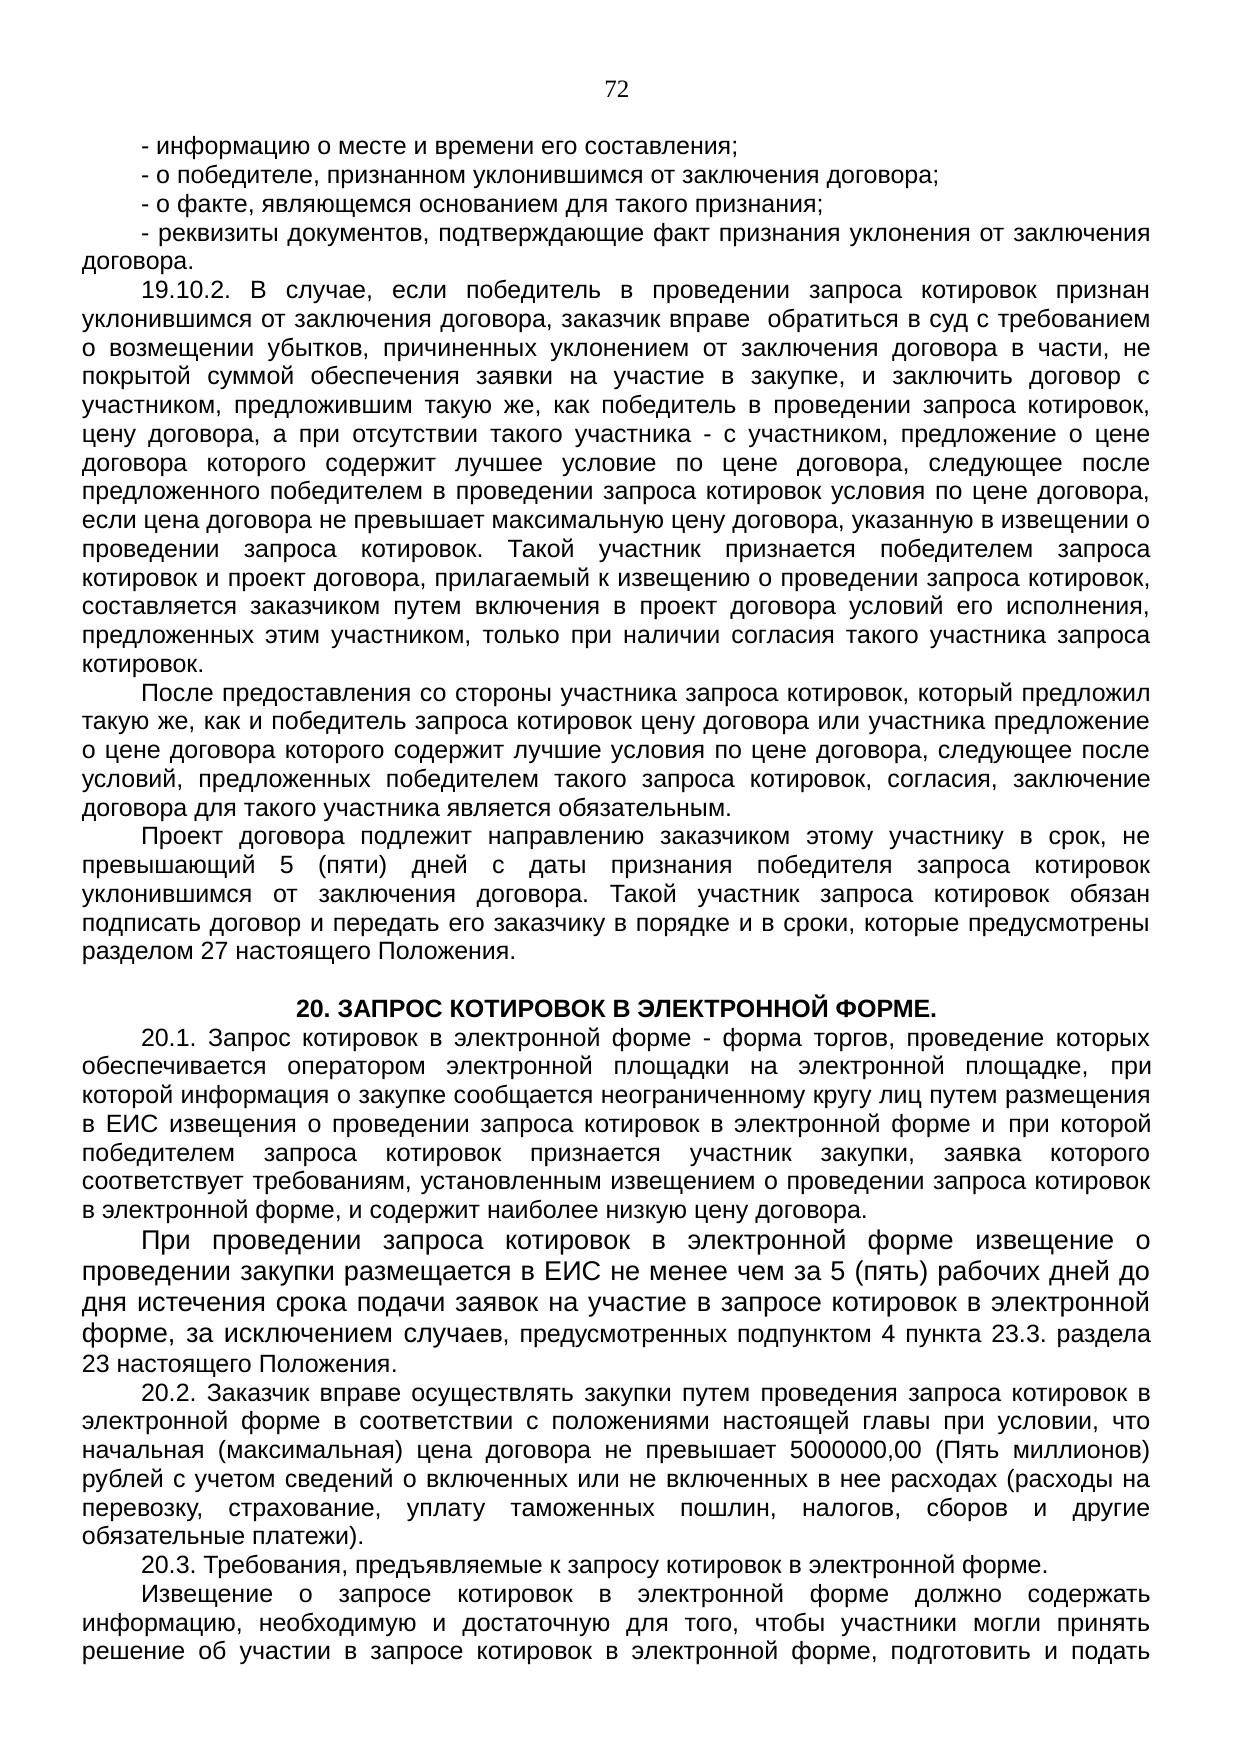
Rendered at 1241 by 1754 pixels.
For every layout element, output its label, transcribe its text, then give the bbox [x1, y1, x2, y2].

text При проведении запроса котировок в электронной форме извещение о проведении закупки размещается в ЕИС не менее чем за 5 (пять) рабочих дней до дня истечения срока подачи заявок на участие в запросе котировок в электронной форме, за исключением случаев, предусмотренных подпунктом 4 пункта 23.3. раздела 23 настоящего Положения. [82, 1224, 1152, 1377]
text - о факте, являющемся основанием для такого признания; [82, 189, 1152, 217]
text Извещение о запросе котировок в электронной форме должно содержать информацию, необходимую и достаточную для того, чтобы участники могли принять решение об участии в запросе котировок в электронной форме, подготовить и подать [82, 1579, 1152, 1665]
text 20.2. Заказчик вправе осуществлять закупки путем проведения запроса котировок в электронной форме в соответствии с положениями настоящей главы при условии, что начальная (максимальная) цена договора не превышает 5000000,00 (Пять миллионов) рублей с учетом сведений о включенных или не включенных в нее расходах (расходы на перевозку, страхование, уплату таможенных пошлин, налогов, сборов и другие обязательные платежи). [82, 1377, 1152, 1550]
text - реквизиты документов, подтверждающие факт признания уклонения от заключения договора. [82, 217, 1152, 275]
text 20. ЗАПРОС КОТИРОВОК В ЭЛЕКТРОННОЙ ФОРМЕ. [82, 994, 1152, 1022]
text - о победителе, признанном уклонившимся от заключения договора; [82, 160, 1152, 189]
text 19.10.2. В случае, если победитель в проведении запроса котировок признан уклонившимся от заключения договора, заказчик вправе обратиться в суд с требованием о возмещении убытков, причиненных уклонением от заключения договора в части, не покрытой суммой обеспечения заявки на участие в закупке, и заключить договор с участником, предложившим такую же, как победитель в проведении запроса котировок, цену договора, а при отсутствии такого участника - с участником, предложение о цене договора которого содержит лучшее условие по цене договора, следующее после предложенного победителем в проведении запроса котировок условия по цене договора, если цена договора не превышает максимальную цену договора, указанную в извещении о проведении запроса котировок. Такой участник признается победителем запроса котировок и проект договора, прилагаемый к извещению о проведении запроса котировок, составляется заказчиком путем включения в проект договора условий его исполнения, предложенных этим участником, только при наличии согласия такого участника запроса котировок. [82, 275, 1152, 677]
text Проект договора подлежит направлению заказчиком этому участнику в срок, не превышающий 5 (пяти) дней с даты признания победителя запроса котировок уклонившимся от заключения договора. Такой участник запроса котировок обязан подписать договор и передать его заказчику в порядке и в сроки, которые предусмотрены разделом 27 настоящего Положения. [82, 821, 1152, 965]
text После предоставления со стороны участника запроса котировок, который предложил такую же, как и победитель запроса котировок цену договора или участника предложение о цене договора которого содержит лучшие условия по цене договора, следующее после условий, предложенных победителем такого запроса котировок, согласия, заключение договора для такого участника является обязательным. [82, 677, 1152, 821]
text - информацию о месте и времени его составления; [82, 131, 1152, 160]
text 20.3. Требования, предъявляемые к запросу котировок в электронной форме. [82, 1550, 1152, 1579]
text 20.1. Запрос котировок в электронной форме - форма торгов, проведение которых обеспечивается оператором электронной площадки на электронной площадке, при которой информация о закупке сообщается неограниченному кругу лиц путем размещения в ЕИС извещения о проведении запроса котировок в электронной форме и при которой победителем запроса котировок признается участник закупки, заявка которого соответствует требованиям, установленным извещением о проведении запроса котировок в электронной форме, и содержит наиболее низкую цену договора. [82, 1022, 1152, 1224]
